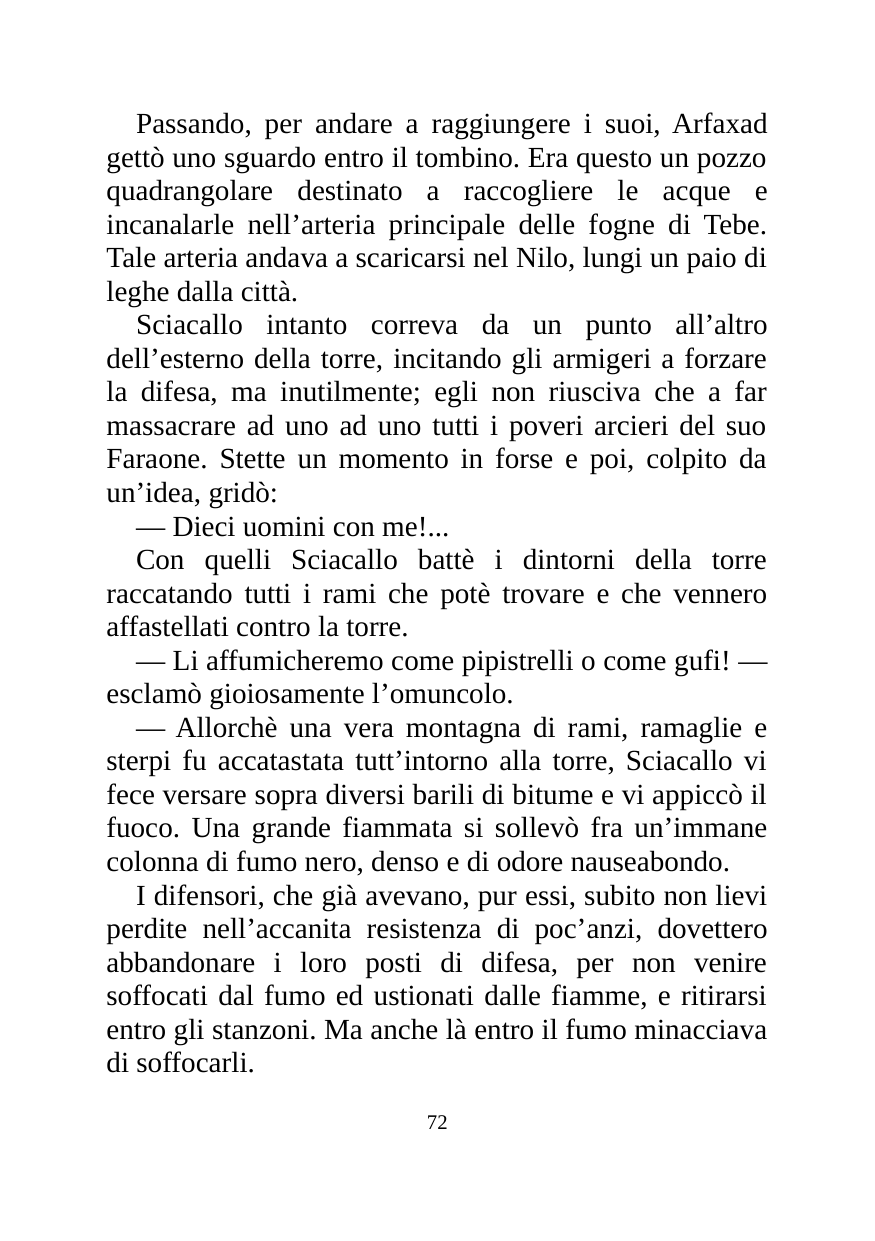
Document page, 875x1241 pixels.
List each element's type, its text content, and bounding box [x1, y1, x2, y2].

text I difensori, che già avevano, pur essi, subito non lievi perdite nell’accanita resistenza di poc’anzi, dovettero abbandonare i loro posti di difesa, per non venire soffocati dal fumo ed ustionati dalle fiamme, e ritirarsi entro gli stanzoni. Ma anche là entro il fumo minacciava di soffocarli. [106, 878, 768, 1079]
text Con quelli Sciacallo battè i dintorni della torre raccatando tutti i rami che potè trovare e che vennero affastellati contro la torre. [106, 542, 768, 643]
text — Dieci uomini con me!... [106, 509, 768, 542]
text Sciacallo intanto correva da un punto all’altro dell’esterno della torre, incitando gli armigeri a forzare la difesa, ma inutilmente; egli non riusciva che a far massacrare ad uno ad uno tutti i poveri arcieri del suo Faraone. Stette un momento in forse e poi, colpito da un’idea, gridò: [106, 307, 768, 509]
text — Allorchè una vera montagna di rami, ramaglie e sterpi fu accatastata tutt’intorno alla torre, Sciacallo vi fece versare sopra diversi barili di bitume e vi appiccò il fuoco. Una grande fiammata si sollevò fra un’immane colonna di fumo nero, denso e di odore nauseabondo. [106, 710, 768, 878]
text Passando, per andare a raggiungere i suoi, Arfaxad gettò uno sguardo entro il tombino. Era questo un pozzo quadrangolare destinato a raccogliere le acque e incanalarle nell’arteria principale delle fogne di Tebe. Tale arteria andava a scaricarsi nel Nilo, lungi un paio di leghe dalla città. [106, 106, 768, 307]
text — Li affumicheremo come pipistrelli o come gufi! — esclamò gioiosamente l’omuncolo. [106, 643, 768, 710]
